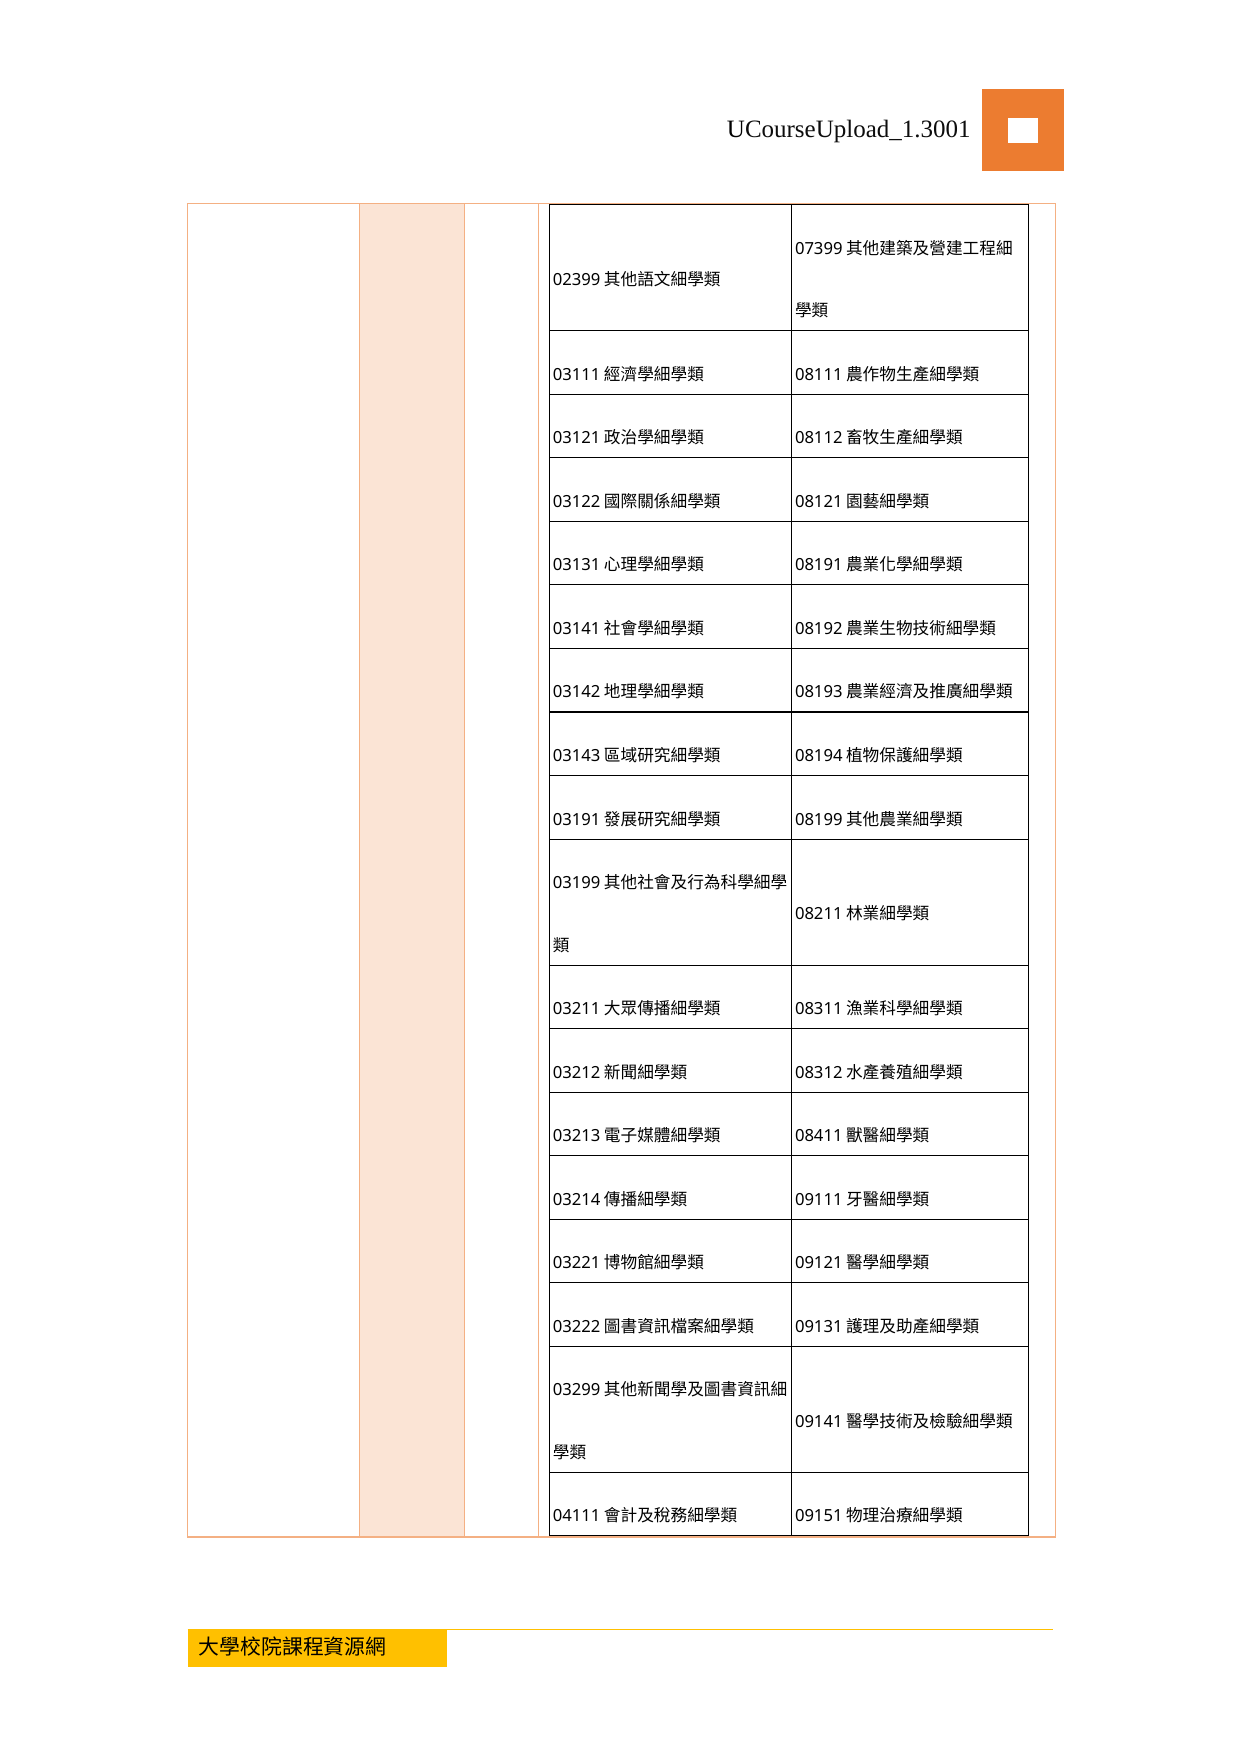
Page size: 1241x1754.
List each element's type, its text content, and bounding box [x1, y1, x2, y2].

table_cell 03191發展研究細學類 [550, 776, 791, 838]
table_cell 08191農業化學細學類 [792, 522, 1028, 584]
table_cell 03142地理學細學類 [550, 649, 791, 711]
table_cell 09151物理治療細學類 [792, 1473, 1028, 1535]
table_cell 03141社會學細學類 [550, 585, 791, 648]
table_cell 03211大眾傳播細學類 [550, 966, 791, 1028]
table_cell [1029, 204, 1055, 1536]
table_cell 03221博物館細學類 [550, 1220, 791, 1282]
table_cell [539, 204, 549, 1536]
table_cell 03213電子媒體細學類 [550, 1093, 791, 1155]
table_cell 04111會計及稅務細學類 [550, 1473, 791, 1535]
table_cell 03121政治學細學類 [550, 395, 791, 457]
table_cell 08121園藝細學類 [792, 458, 1028, 521]
table_cell 08192農業生物技術細學類 [792, 585, 1028, 648]
table_cell 03143區域研究細學類 [550, 713, 791, 775]
table_cell 09131護理及助產細學類 [792, 1283, 1028, 1346]
table_cell 08311漁業科學細學類 [792, 966, 1028, 1028]
table_cell 08112畜牧生產細學類 [792, 395, 1028, 457]
table_cell 02399其他語文細學類 [550, 205, 791, 330]
table_cell 03131心理學細學類 [550, 522, 791, 584]
table_cell 03222圖書資訊檔案細學類 [550, 1283, 791, 1346]
table_cell 08211林業細學類 [792, 840, 1028, 964]
table_cell 03214傳播細學類 [550, 1156, 791, 1219]
table_cell [465, 204, 538, 1536]
table_cell 08312水產養殖細學類 [792, 1029, 1028, 1092]
table_cell 09121醫學細學類 [792, 1220, 1028, 1282]
table_cell 07399其他建築及營建工程細學類 [792, 205, 1028, 330]
table_cell 08199其他農業細學類 [792, 776, 1028, 838]
table_cell [360, 204, 464, 1536]
table_cell 08111農作物生產細學類 [792, 331, 1028, 394]
table_cell 09111牙醫細學類 [792, 1156, 1028, 1219]
table_cell 03122國際關係細學類 [550, 458, 791, 521]
table_cell 03299其他新聞學及圖書資訊細學類 [550, 1347, 791, 1472]
table_cell 03199其他社會及行為科學細學類 [550, 840, 791, 964]
table_cell 08411獸醫細學類 [792, 1093, 1028, 1155]
table_cell 03212新聞細學類 [550, 1029, 791, 1092]
table_cell 08193農業經濟及推廣細學類 [792, 649, 1028, 711]
table_cell [188, 204, 359, 1536]
table_cell 08194植物保護細學類 [792, 713, 1028, 775]
table_cell 09141醫學技術及檢驗細學類 [792, 1347, 1028, 1472]
table_cell 03111經濟學細學類 [550, 331, 791, 394]
